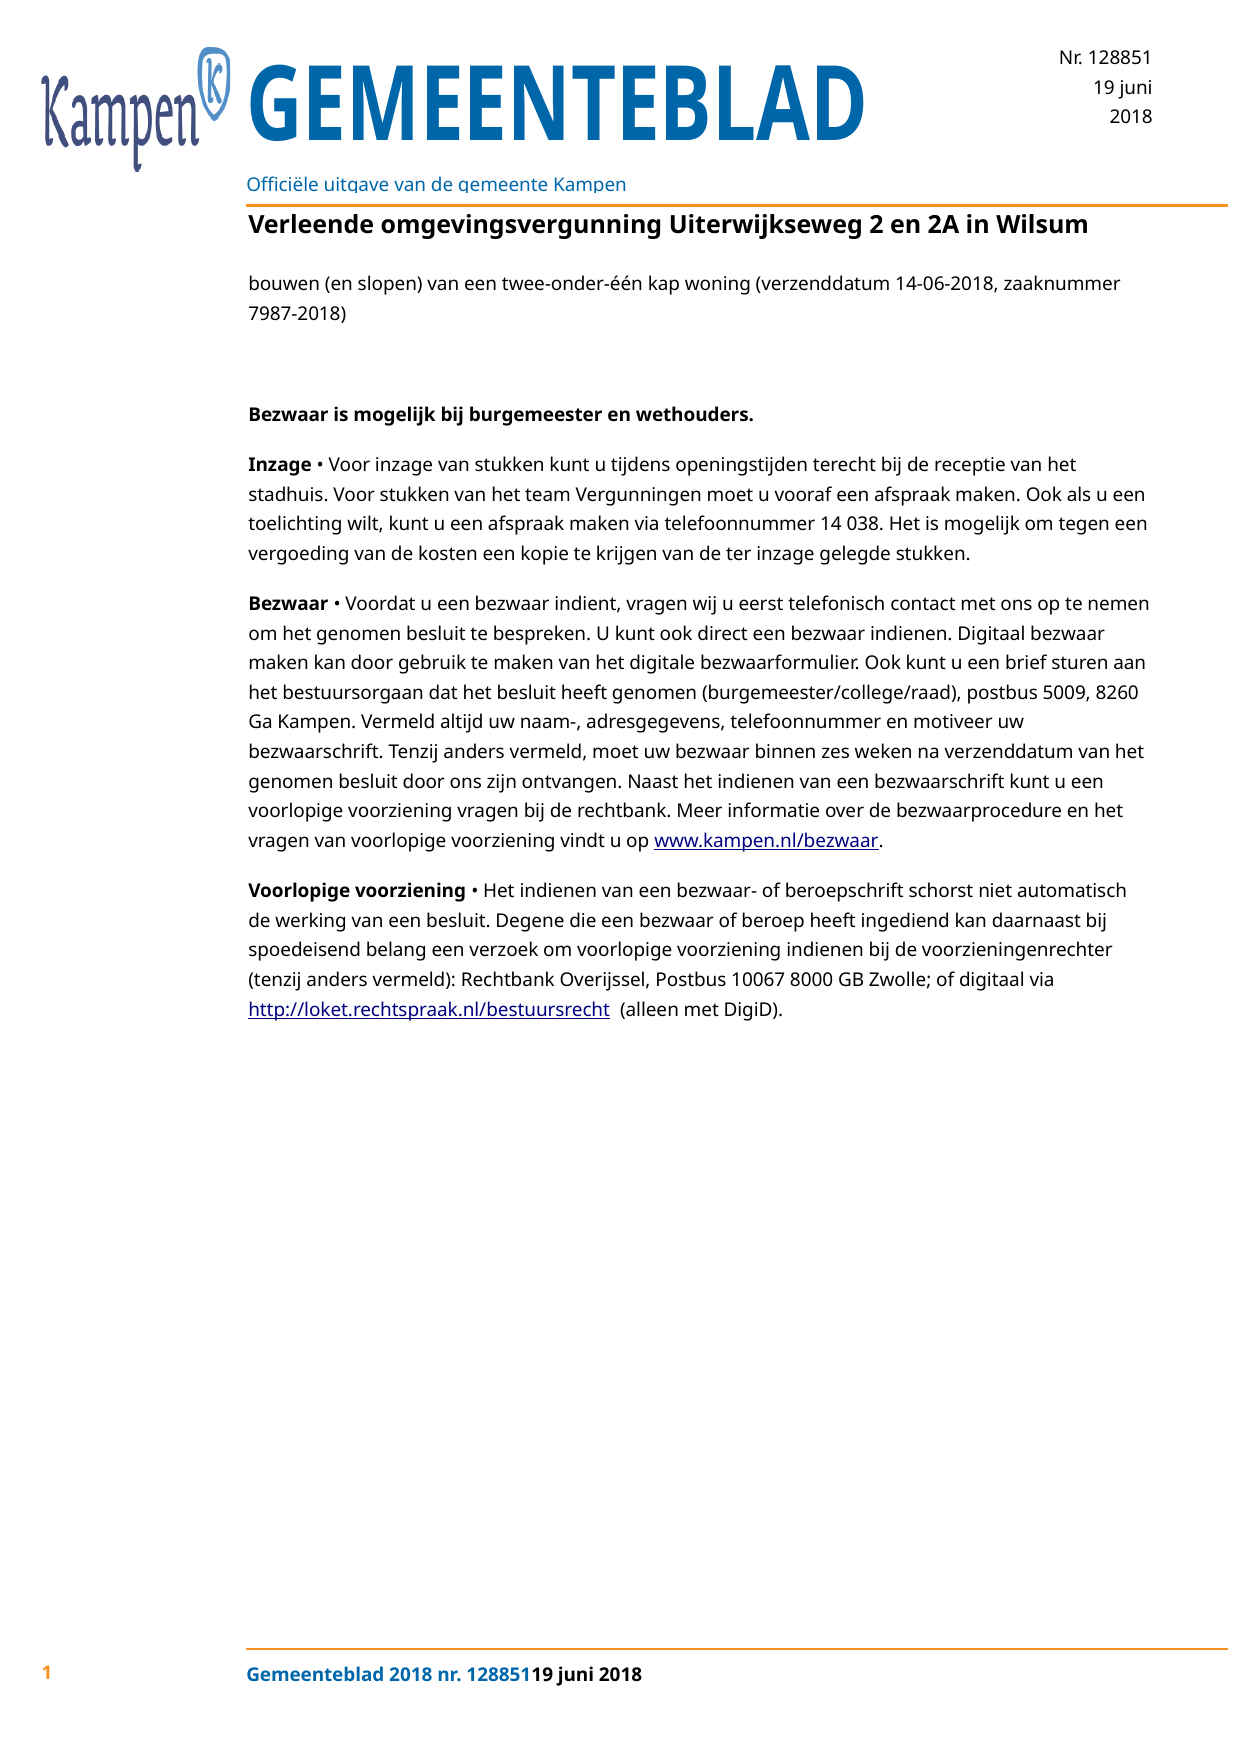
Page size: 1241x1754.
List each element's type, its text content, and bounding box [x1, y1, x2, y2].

text Voorlopige voorziening • Het indienen van een bezwaar- of beroepschrift schorst niet automatisch de werking van een besluit. Degene die een bezwaar of beroep heeft ingediend kan daarnaast bij spoedeisend belang een verzoek om voorlopige voorziening indienen bij de voorzieningenrechter (tenzij anders vermeld): Rechtbank Overijssel, Postbus 10067 8000 GB Zwolle; of digitaal via http://loket.rechtspraak.nl/bestuursrecht (alleen met DigiD). [248, 877, 1152, 1021]
text Inzage • Voor inzage van stukken kunt u tijdens openingstijden terecht bij de receptie van het stadhuis. Voor stukken van het team Vergunningen moet u vooraf een afspraak maken. Ook als u een toelichting wilt, kunt u een afspraak maken via telefoonnummer 14 038. Het is mogelijk om tegen een vergoeding van de kosten een kopie te krijgen van de ter inzage gelegde stukken. [248, 451, 1152, 566]
text Verleende omgevingsvergunning Uiterwijkseweg 2 en 2A in Wilsum [248, 207, 1152, 241]
text bouwen (en slopen) van een twee-onder-één kap woning (verzenddatum 14-06-2018, zaaknummer 7987-2018) [248, 270, 1152, 326]
picture [41, 47, 231, 172]
text Bezwaar • Voordat u een bezwaar indient, vragen wij u eerst telefonisch contact met ons op te nemen om het genomen besluit te bespreken. U kunt ook direct een bezwaar indienen. Digitaal bezwaar maken kan door gebruik te maken van het digitale bezwaarformulier. Ook kunt u een brief sturen aan het bestuursorgaan dat het besluit heeft genomen (burgemeester/college/raad), postbus 5009, 8260 Ga Kampen. Vermeld altijd uw naam-, adresgegevens, telefoonnummer en motiveer uw bezwaarschrift. Tenzij anders vermeld, moet uw bezwaar binnen zes weken na verzenddatum van het genomen besluit door ons zijn ontvangen. Naast het indienen van een bezwaarschrift kunt u een voorlopige voorziening vragen bij de rechtbank. Meer informatie over de bezwaarprocedure en het vragen van voorlopige voorziening vindt u op www.kampen.nl/bezwaar. [248, 590, 1152, 853]
text Bezwaar is mogelijk bij burgemeester en wethouders. [248, 401, 1152, 426]
